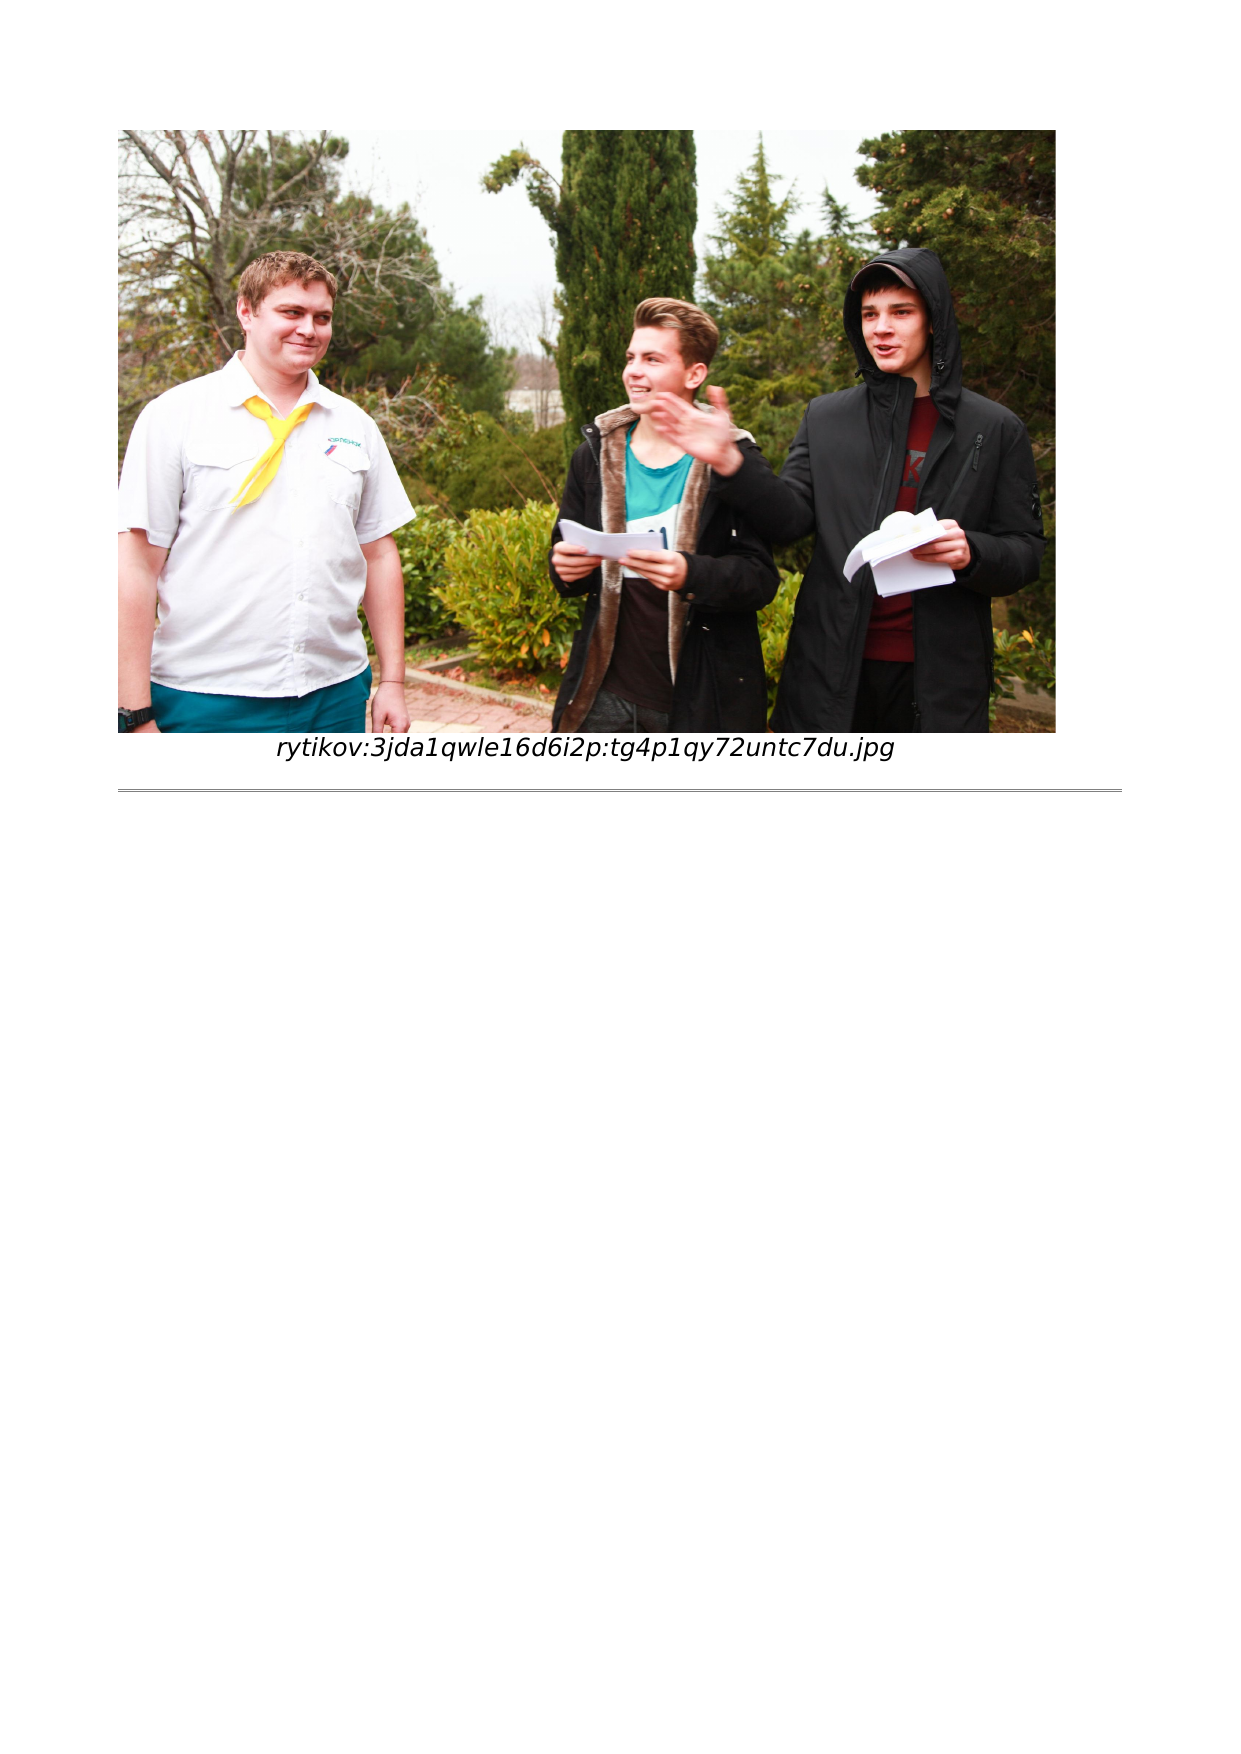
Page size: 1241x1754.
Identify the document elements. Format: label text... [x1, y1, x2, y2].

picture [183, 712, 196, 719]
text rytikov:3jda1qwle16d6i2p:tg4p1qy72untc7du.jpg [118, 733, 1056, 762]
picture [118, 130, 1056, 733]
picture [265, 718, 280, 724]
